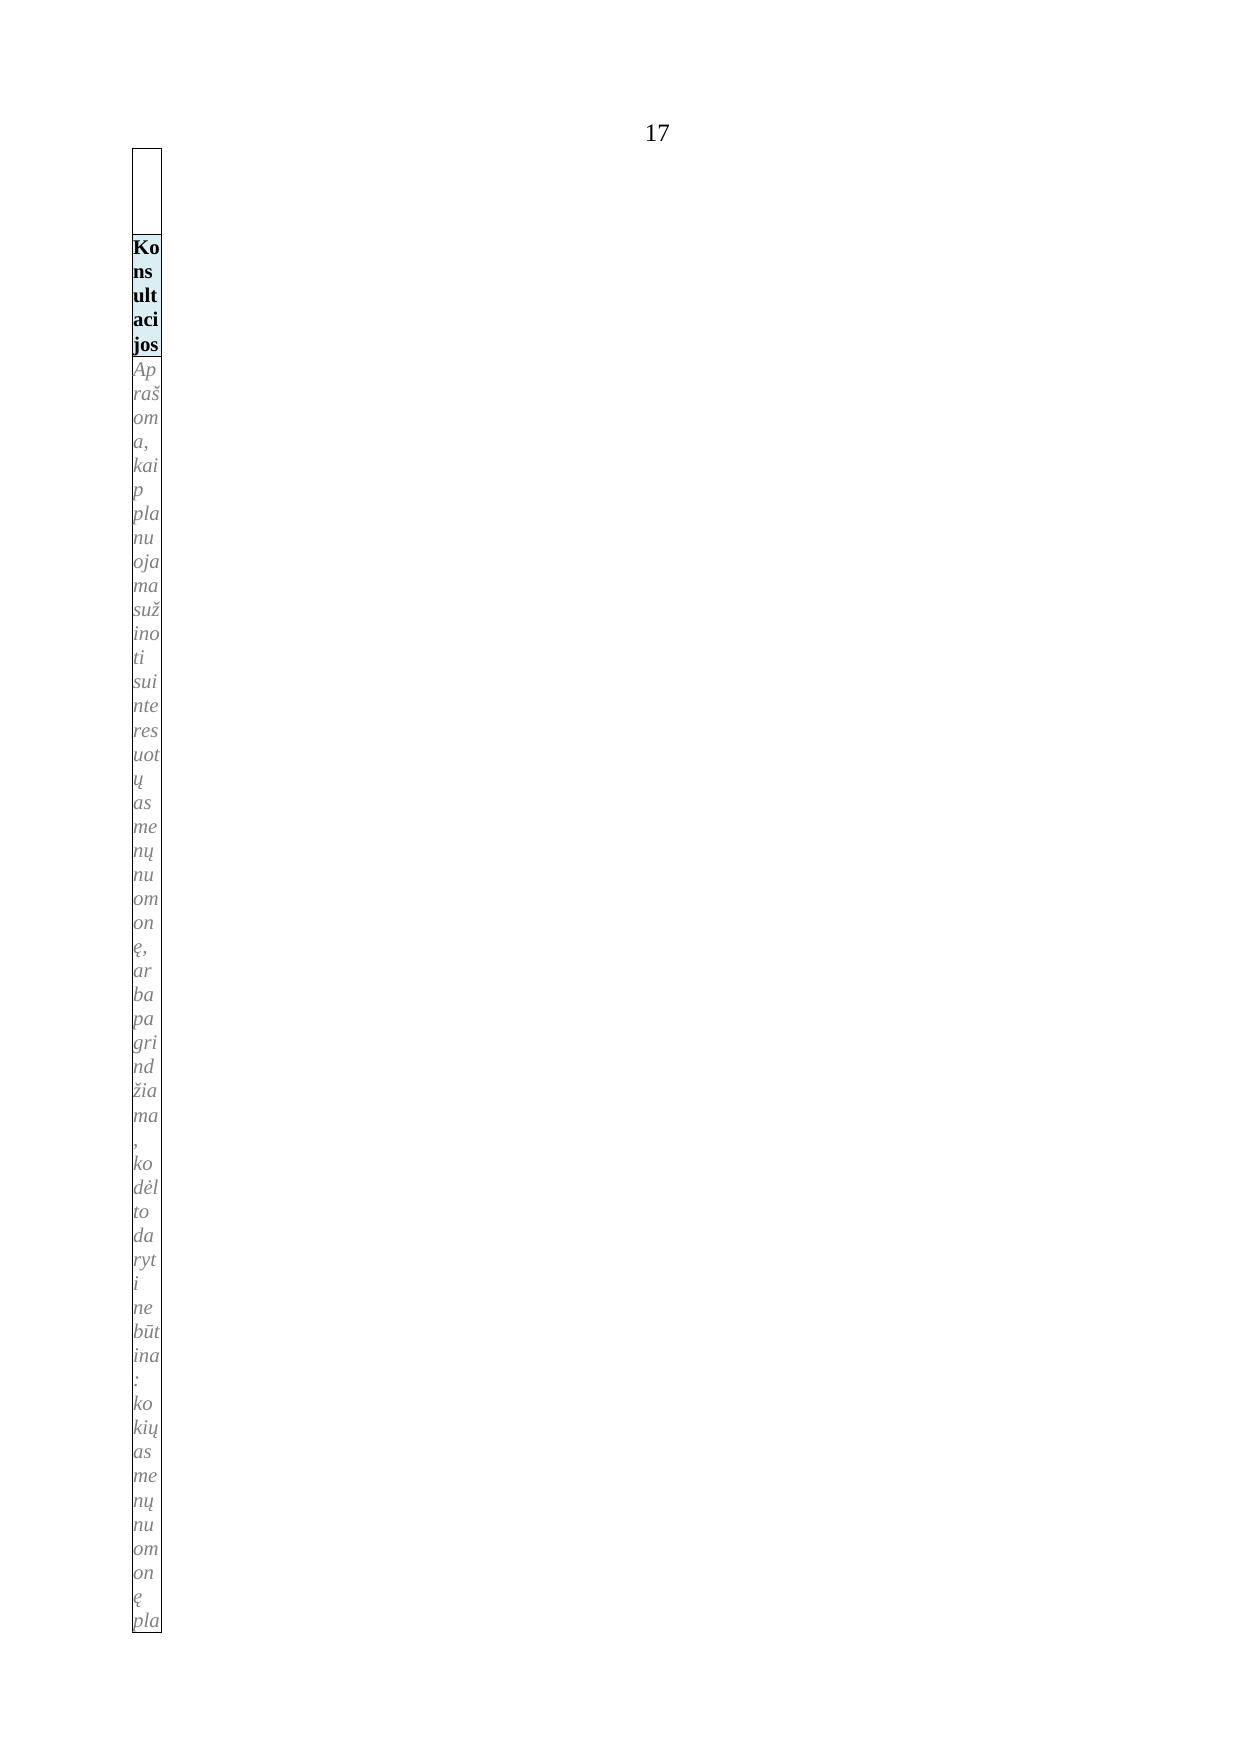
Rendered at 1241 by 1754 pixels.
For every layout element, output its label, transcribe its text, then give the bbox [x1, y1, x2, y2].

table_cell Konsultacijos [133, 235, 161, 356]
table_cell [133, 149, 161, 234]
table_cell Aprašoma, kaip planuojama sužinoti suinteresuotų asmenų nuomonę, arba pagrindžiama, kodėl to daryti nebūtina: kokių asmenų nuomonę pla [133, 357, 161, 1632]
